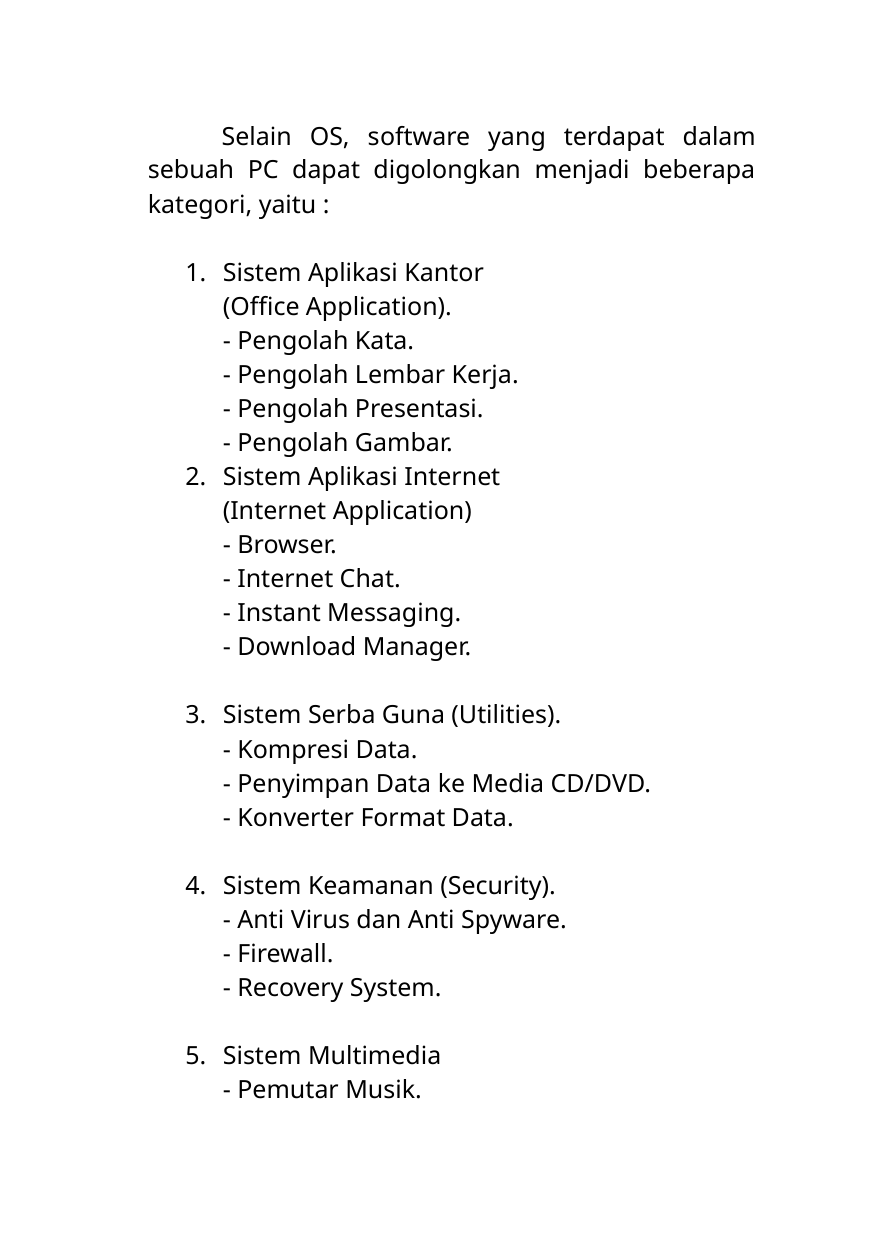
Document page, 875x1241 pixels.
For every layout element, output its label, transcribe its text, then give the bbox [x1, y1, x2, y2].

list - Pengolah Gambar. [185, 425, 756, 459]
list - Pengolah Presentasi. [185, 391, 756, 425]
list - Penyimpan Data ke Media CD/DVD. [185, 765, 756, 799]
list - Browser. [185, 527, 756, 561]
text Selain OS, software yang terdapat dalam sebuah PC dapat digolongkan menjadi beberapa kategori, yaitu : [148, 118, 756, 220]
list - Kompresi Data. [185, 731, 756, 765]
list - Anti Virus dan Anti Spyware. [185, 902, 756, 936]
list - Download Manager. [185, 629, 756, 663]
list Sistem Aplikasi Kantor [185, 254, 756, 288]
list Sistem Serba Guna (Utilities). [185, 697, 756, 731]
list - Internet Chat. [185, 561, 756, 595]
list Sistem Multimedia [185, 1038, 756, 1072]
list - Pengolah Lembar Kerja. [185, 357, 756, 391]
list - Pengolah Kata. [185, 322, 756, 357]
list - Konverter Format Data. [185, 799, 756, 833]
list (Internet Application) [185, 493, 756, 527]
list (Office Application). [185, 288, 756, 322]
list - Firewall. [185, 936, 756, 970]
list - Pemutar Musik. [185, 1072, 756, 1106]
list Sistem Aplikasi Internet [185, 459, 756, 493]
list - Recovery System. [185, 970, 756, 1004]
list - Instant Messaging. [185, 595, 756, 629]
list Sistem Keamanan (Security). [185, 867, 756, 902]
